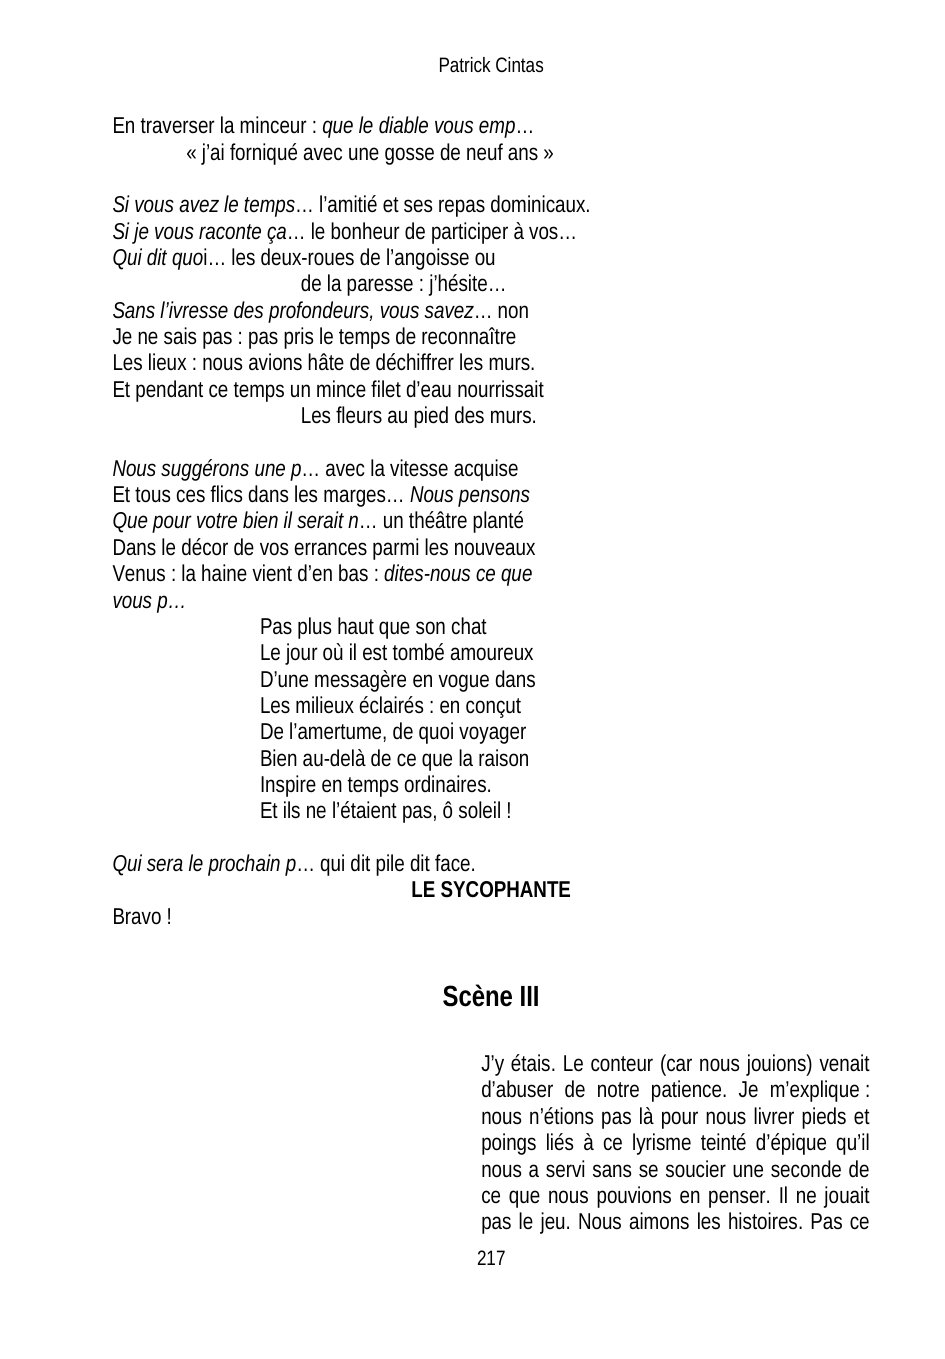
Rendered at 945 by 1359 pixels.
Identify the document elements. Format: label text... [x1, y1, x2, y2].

text Et tous ces flics dans les marges… Nous pensons [112, 481, 870, 507]
text Venus : la haine vient d’en bas : dites-nous ce que [112, 560, 870, 587]
text Et ils ne l’étaient pas, ô soleil ! [260, 797, 870, 824]
text Nous suggérons une p… avec la vitesse acquise [112, 455, 870, 481]
text LE SYCOPHANTE [112, 876, 870, 903]
text Bravo ! [112, 903, 870, 929]
text Les fleurs au pied des murs. [301, 402, 870, 428]
text Pas plus haut que son chat [260, 613, 870, 639]
text de la paresse : j’hésite… [301, 270, 870, 297]
text Et pendant ce temps un mince filet d’eau nourrissait [112, 376, 870, 402]
text Dans le décor de vos errances parmi les nouveaux [112, 534, 870, 560]
text Le jour où il est tombé amoureux [260, 639, 870, 666]
text Je ne sais pas : pas pris le temps de reconnaître [112, 323, 870, 349]
text Sans l’ivresse des profondeurs, vous savez… non [112, 297, 870, 323]
text Que pour votre bien il serait n… un théâtre planté [112, 507, 870, 534]
text Qui dit quoi… les deux-roues de l’angoisse ou [112, 244, 870, 270]
text « j’ai forniqué avec une gosse de neuf ans » [186, 138, 870, 165]
text Qui sera le prochain p… qui dit pile dit face. [112, 850, 870, 876]
text Les lieux : nous avions hâte de déchiffrer les murs. [112, 349, 870, 376]
text Si je vous raconte ça… le bonheur de participer à vos… [112, 218, 870, 244]
text vous p… [112, 587, 870, 613]
text J’y étais. Le conteur (car nous jouions) venait d’abuser de notre patience. Je m’explique : nous n’étions pas là pour nous livrer pieds et poings liés à ce lyrisme teinté d’épique qu’il nous a servi sans se soucier une seconde de ce que nous pouvions en penser. Il ne jouait pas le jeu. Nous aimons les histoires. Pas ce [481, 1050, 870, 1234]
text Les milieux éclairés : en conçut [260, 692, 870, 718]
text Si vous avez le temps… l’amitié et ses repas dominicaux. [112, 191, 870, 218]
text De l’amertume, de quoi voyager [260, 718, 870, 745]
text D’une messagère en vogue dans [260, 666, 870, 692]
text En traverser la minceur : que le diable vous emp… [112, 112, 870, 138]
text Bien au-delà de ce que la raison [260, 745, 870, 771]
text Inspire en temps ordinaires. [260, 771, 870, 797]
subtitle Scène III [112, 979, 870, 1013]
